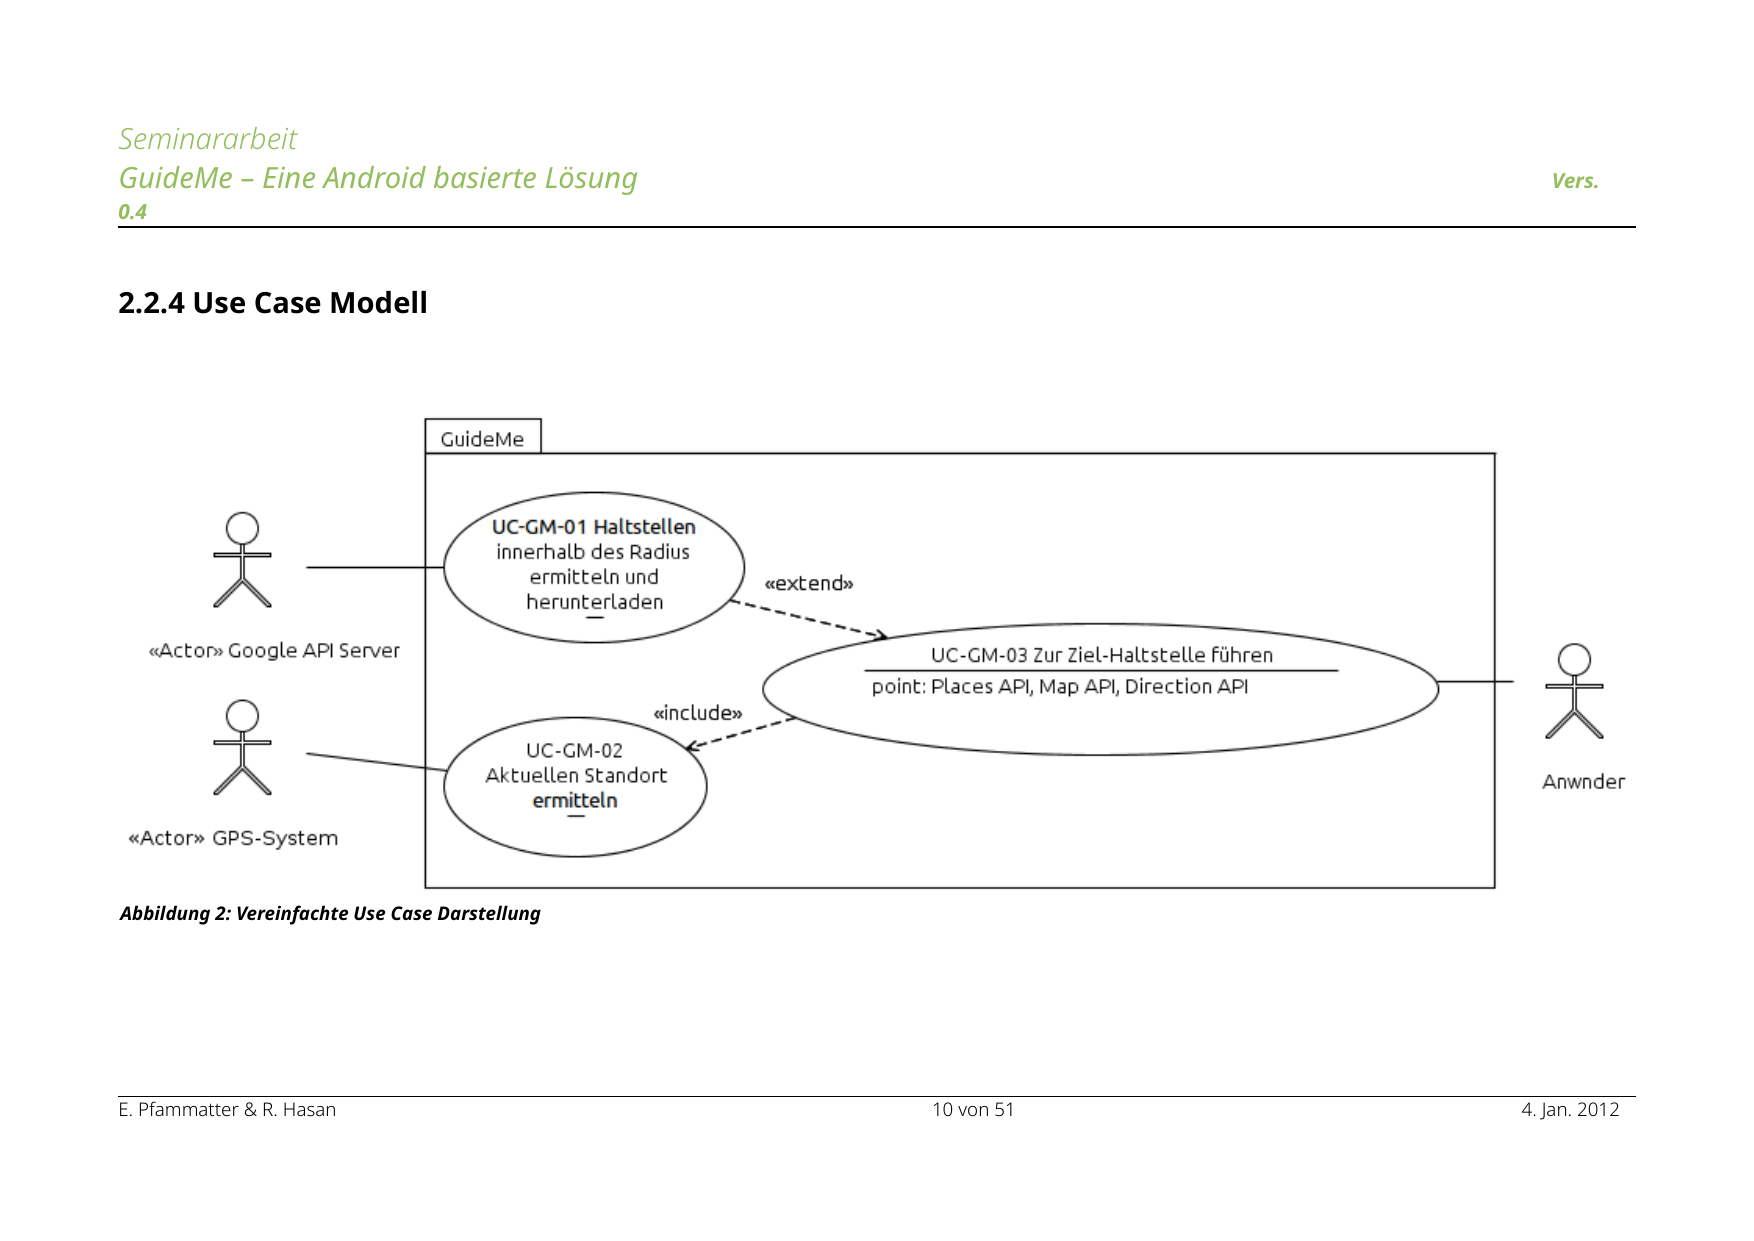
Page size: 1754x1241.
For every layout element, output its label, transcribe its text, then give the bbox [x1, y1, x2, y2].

text Abbildung 2: Vereinfachte Use Case Darstellung [120, 900, 1634, 926]
subtitle 2.2.4 Use Case Modell [118, 282, 1636, 322]
picture [120, 406, 1635, 900]
